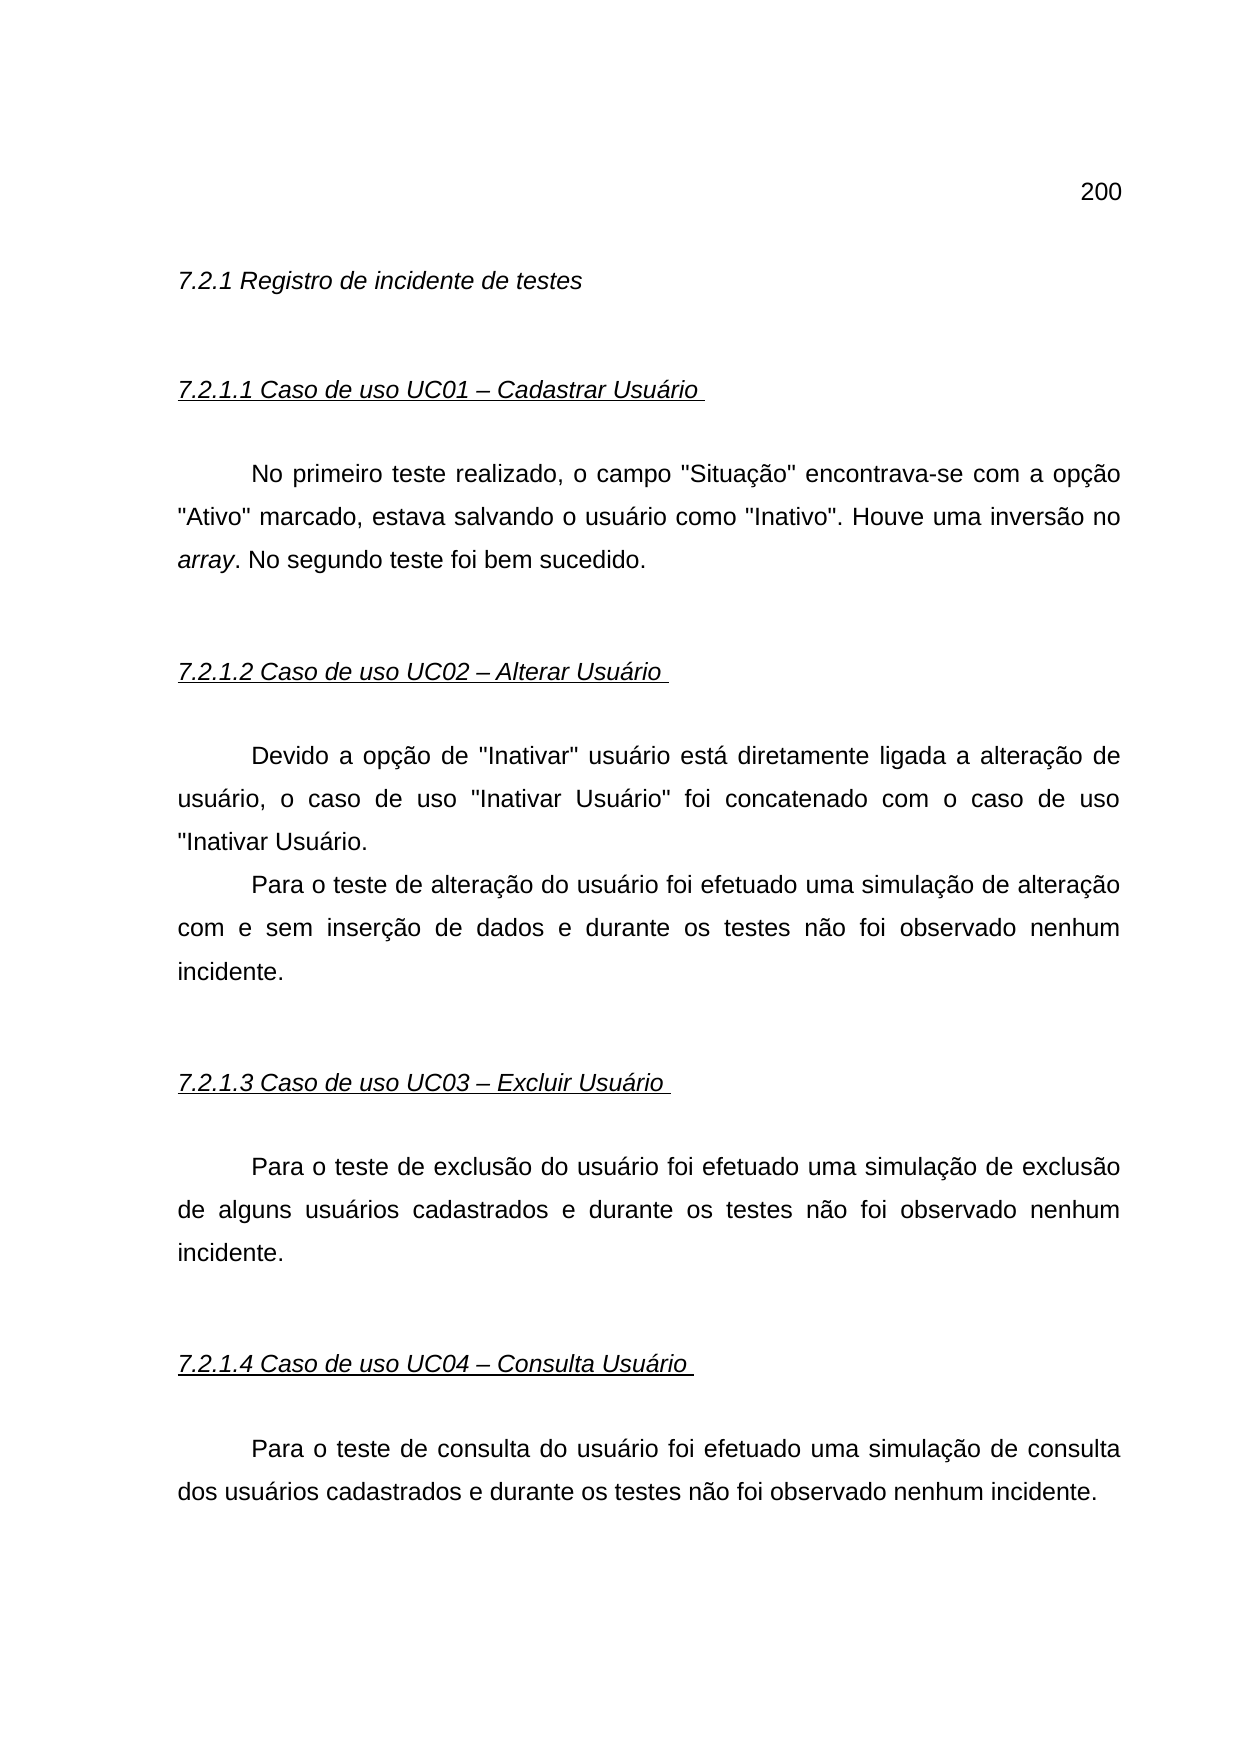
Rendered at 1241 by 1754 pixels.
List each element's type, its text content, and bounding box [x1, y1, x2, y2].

subtitle 7.2.1.3 Caso de uso UC03 – Excluir Usuário [177, 1068, 1122, 1096]
text Para o teste de alteração do usuário foi efetuado uma simulação de alteração com e sem inserção de dados e durante os testes não foi observado nenhum incidente. [177, 870, 1122, 985]
text Para o teste de exclusão do usuário foi efetuado uma simulação de exclusão de alguns usuários cadastrados e durante os testes não foi observado nenhum incidente. [177, 1152, 1122, 1267]
subtitle 7.2.1.1 Caso de uso UC01 – Cadastrar Usuário [177, 375, 1122, 404]
subtitle 7.2.1 Registro de incidente de testes [177, 266, 1122, 294]
subtitle 7.2.1.4 Caso de uso UC04 – Consulta Usuário [177, 1349, 1122, 1378]
text Devido a opção de "Inativar" usuário está diretamente ligada a alteração de usuário, o caso de uso "Inativar Usuário" foi concatenado com o caso de uso "Inativar Usuário. [177, 741, 1122, 856]
subtitle 7.2.1.2 Caso de uso UC02 – Alterar Usuário [177, 657, 1122, 685]
text No primeiro teste realizado, o campo "Situação" encontrava-se com a opção "Ativo" marcado, estava salvando o usuário como "Inativo". Houve uma inversão no array. No segundo teste foi bem sucedido. [177, 459, 1122, 574]
text Para o teste de consulta do usuário foi efetuado uma simulação de consulta dos usuários cadastrados e durante os testes não foi observado nenhum incidente. [177, 1434, 1122, 1506]
